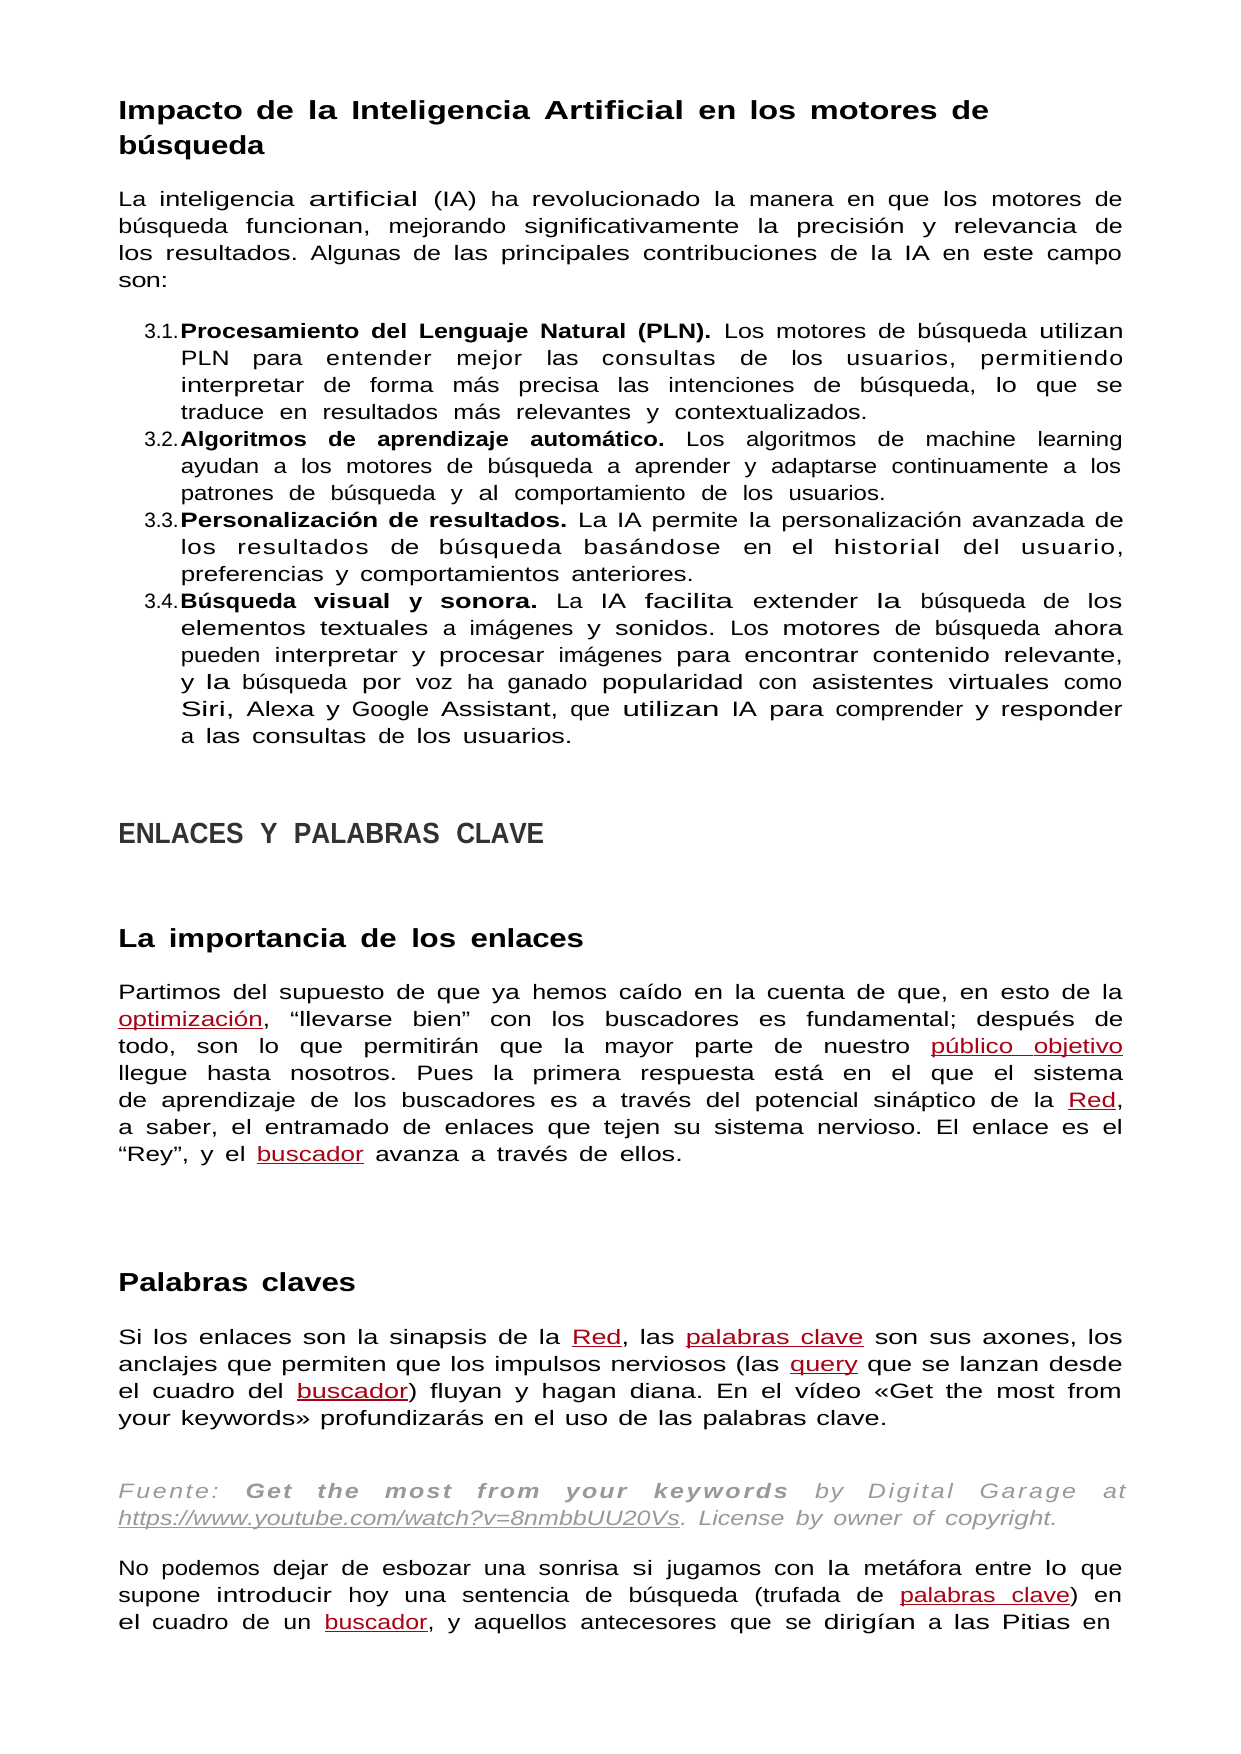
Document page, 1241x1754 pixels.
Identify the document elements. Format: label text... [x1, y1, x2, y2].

subtitle Palabras claves [118, 1267, 1138, 1297]
text No podemos dejar de esbozar una sonrisa si jugamos con la metáfora entre lo que supone introducir hoy una sentencia de búsqueda (trufada de palabras clave) en el cuadro de un buscador, y aquellos antecesores que se dirigían a las Pitias en [118, 1556, 1123, 1634]
text La inteligencia artificial (IA) ha revolucionado la manera en que los motores de búsqueda funcionan, mejorando significativamente la precisión y relevancia de los resultados. Algunas de las principales contribuciones de la IA en este campo son: [118, 187, 1123, 292]
list Algoritmos de aprendizaje automático. Los algoritmos de machine learning ayudan a los motores de búsqueda a aprender y adaptarse continuamente a los patrones de búsqueda y al comportamiento de los usuarios. [144, 427, 1122, 504]
text Si los enlaces son la sinapsis de la Red, las palabras clave son sus axones, los anclajes que permiten que los impulsos nerviosos (las query que se lanzan desde el cuadro del buscador) fluyan y hagan diana. En el vídeo «Get the most from your keywords» profundizarás en el uso de las palabras clave. [118, 1324, 1123, 1429]
subtitle Impacto de la Inteligencia Artificial en los motores de búsqueda [118, 95, 1127, 160]
subtitle ENLACES Y PALABRAS CLAVE [118, 816, 1138, 850]
list Procesamiento del Lenguaje Natural (PLN). Los motores de búsqueda utilizan PLN para entender mejor las consultas de los usuarios, permitiendo interpretar de forma más precisa las intenciones de búsqueda, lo que se traduce en resultados más relevantes y contextualizados. [144, 318, 1123, 423]
subtitle La importancia de los enlaces [118, 923, 1138, 953]
text Fuente: Get the most from your keywords by Digital Garage at https://www.youtube.com/watch?v=8nmbbUU20Vs. License by owner of copyright. [118, 1479, 1126, 1530]
text Partimos del supuesto de que ya hemos caído en la cuenta de que, en esto de la optimización, “llevarse bien” con los buscadores es fundamental; después de todo, son lo que permitirán que la mayor parte de nuestro público objetivo llegue hasta nosotros. Pues la primera respuesta está en el que el sistema de aprendizaje de los buscadores es a través del potencial sináptico de la Red, a saber, el entramado de enlaces que tejen su sistema nervioso. El enlace es el “Rey”, y el buscador avanza a través de ellos. [118, 980, 1123, 1166]
list Búsqueda visual y sonora. La IA facilita extender la búsqueda de los elementos textuales a imágenes y sonidos. Los motores de búsqueda ahora pueden interpretar y procesar imágenes para encontrar contenido relevante, y la búsqueda por voz ha ganado popularidad con asistentes virtuales como Siri, Alexa y Google Assistant, que utilizan IA para comprender y responder a las consultas de los usuarios. [144, 589, 1123, 748]
list Personalización de resultados. La IA permite la personalización avanzada de los resultados de búsqueda basándose en el historial del usuario, preferencias y comportamientos anteriores. [144, 508, 1124, 586]
